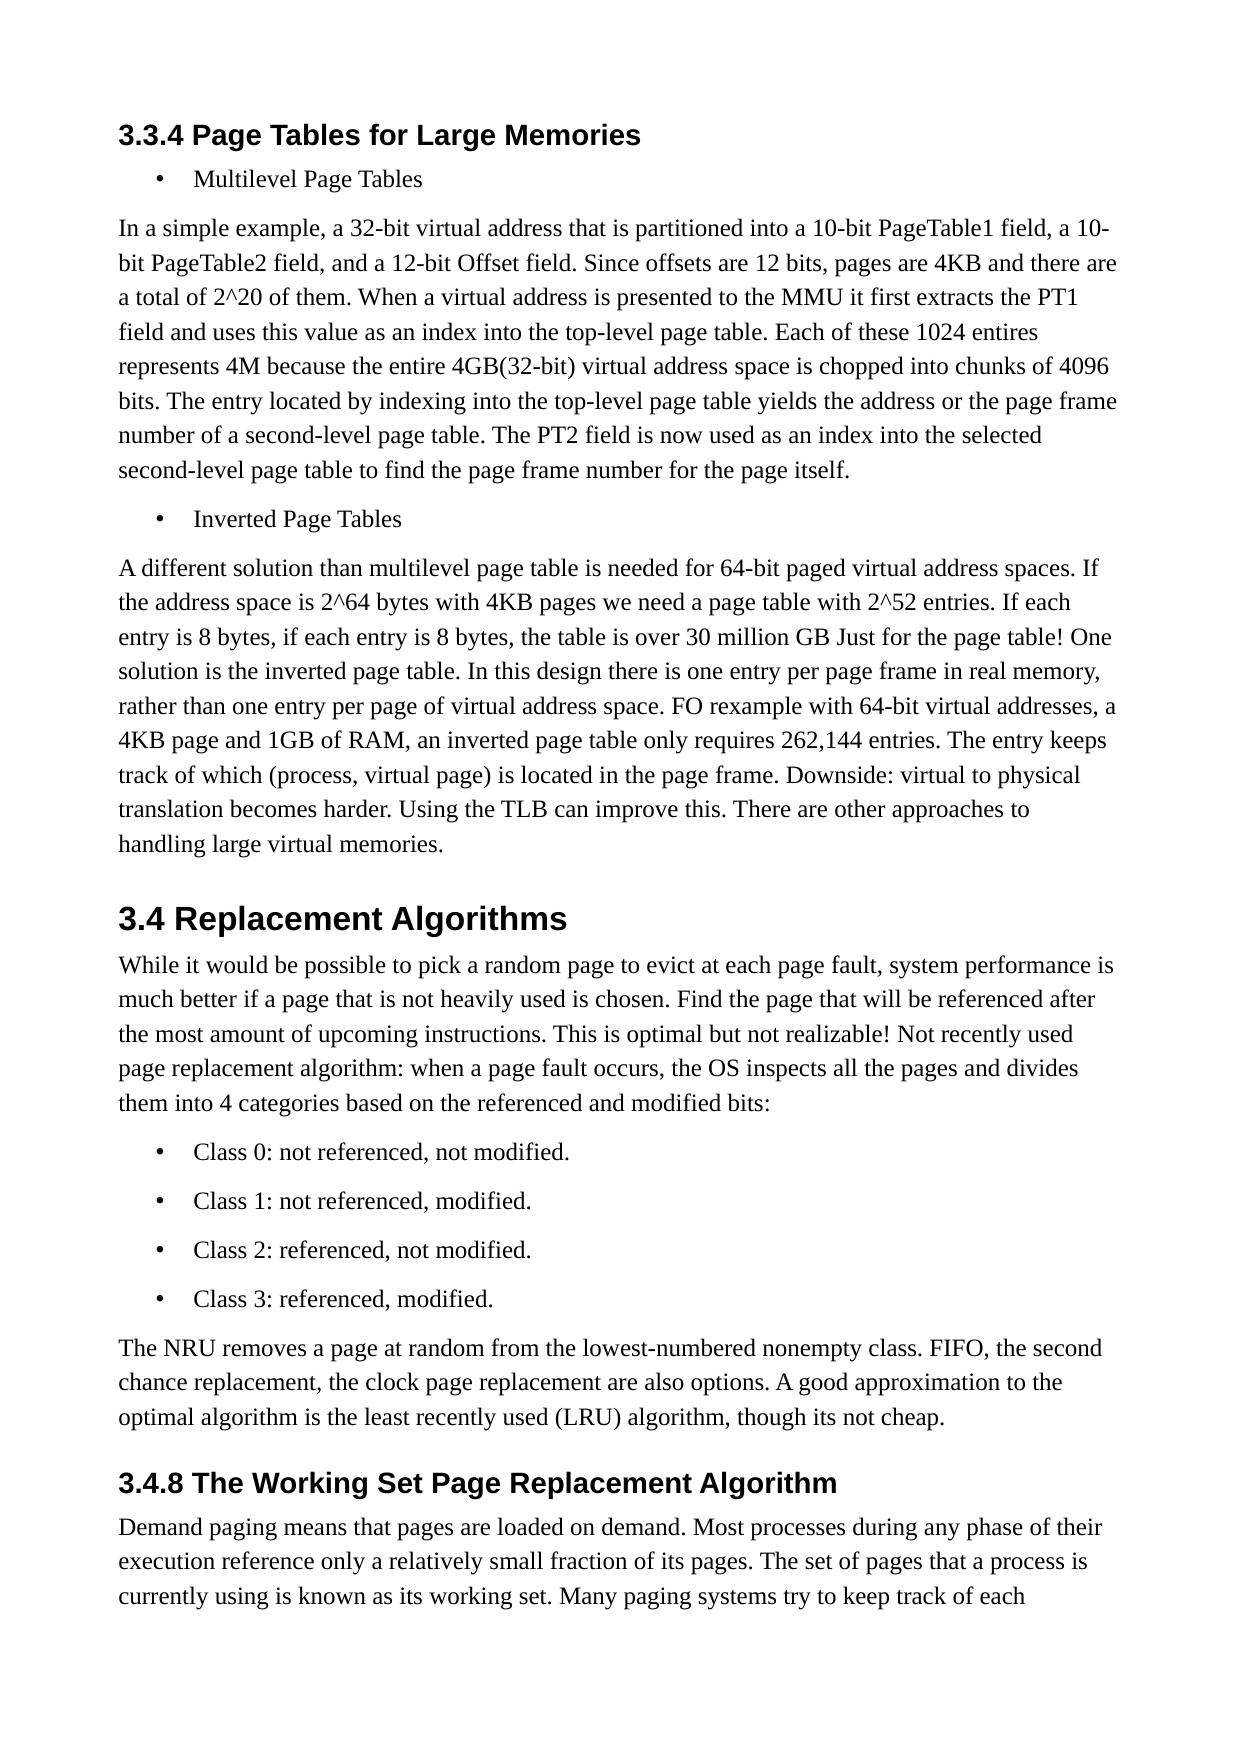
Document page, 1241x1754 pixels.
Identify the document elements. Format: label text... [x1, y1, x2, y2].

subtitle 3.3.4 Page Tables for Large Memories [118, 118, 1122, 152]
text While it would be possible to pick a random page to evict at each page fault, system performance is much better if a page that is not heavily used is chosen. Find the page that will be referenced after the most amount of upcoming instructions. This is optimal but not realizable! Not recently used page replacement algorithm: when a page fault occurs, the OS inspects all the pages and divides them into 4 categories based on the referenced and modified bits: [118, 950, 1122, 1116]
text In a simple example, a 32-bit virtual address that is partitioned into a 10-bit PageTable1 field, a 10-bit PageTable2 field, and a 12-bit Offset field. Since offsets are 12 bits, pages are 4KB and there are a total of 2^20 of them. When a virtual address is presented to the MMU it first extracts the PT1 field and uses this value as an index into the top-level page table. Each of these 1024 entires represents 4M because the entire 4GB(32-bit) virtual address space is chopped into chunks of 4096 bits. The entry located by indexing into the top-level page table yields the address or the page frame number of a second-level page table. The PT2 field is now used as an index into the selected second-level page table to find the page frame number for the page itself. [118, 213, 1122, 483]
list Inverted Page Tables [156, 504, 1122, 533]
text The NRU removes a page at random from the lowest-numbered nonempty class. FIFO, the second chance replacement, the clock page replacement are also options. A good approximation to the optimal algorithm is the least recently used (LRU) algorithm, though its not cheap. [118, 1333, 1122, 1431]
subtitle 3.4.8 The Working Set Page Replacement Algorithm [118, 1466, 1122, 1499]
list Class 3: referenced, modified. [156, 1284, 1122, 1313]
list Multilevel Page Tables [156, 164, 1122, 193]
list Class 0: not referenced, not modified. [156, 1137, 1122, 1166]
list Class 2: referenced, not modified. [156, 1235, 1122, 1264]
subtitle 3.4 Replacement Algorithms [118, 899, 1122, 937]
text Demand paging means that pages are loaded on demand. Most processes during any phase of their execution reference only a relatively small fraction of its pages. The set of pages that a process is currently using is known as its working set. Many paging systems try to keep track of each [118, 1512, 1122, 1609]
text A different solution than multilevel page table is needed for 64-bit paged virtual address spaces. If the address space is 2^64 bytes with 4KB pages we need a page table with 2^52 entries. If each entry is 8 bytes, if each entry is 8 bytes, the table is over 30 million GB Just for the page table! One solution is the inverted page table. In this design there is one entry per page frame in real memory, rather than one entry per page of virtual address space. FO rexample with 64-bit virtual addresses, a 4KB page and 1GB of RAM, an inverted page table only requires 262,144 entries. The entry keeps track of which (process, virtual page) is located in the page frame. Downside: virtual to physical translation becomes harder. Using the TLB can improve this. There are other approaches to handling large virtual memories. [118, 553, 1122, 857]
list Class 1: not referenced, modified. [156, 1186, 1122, 1214]
